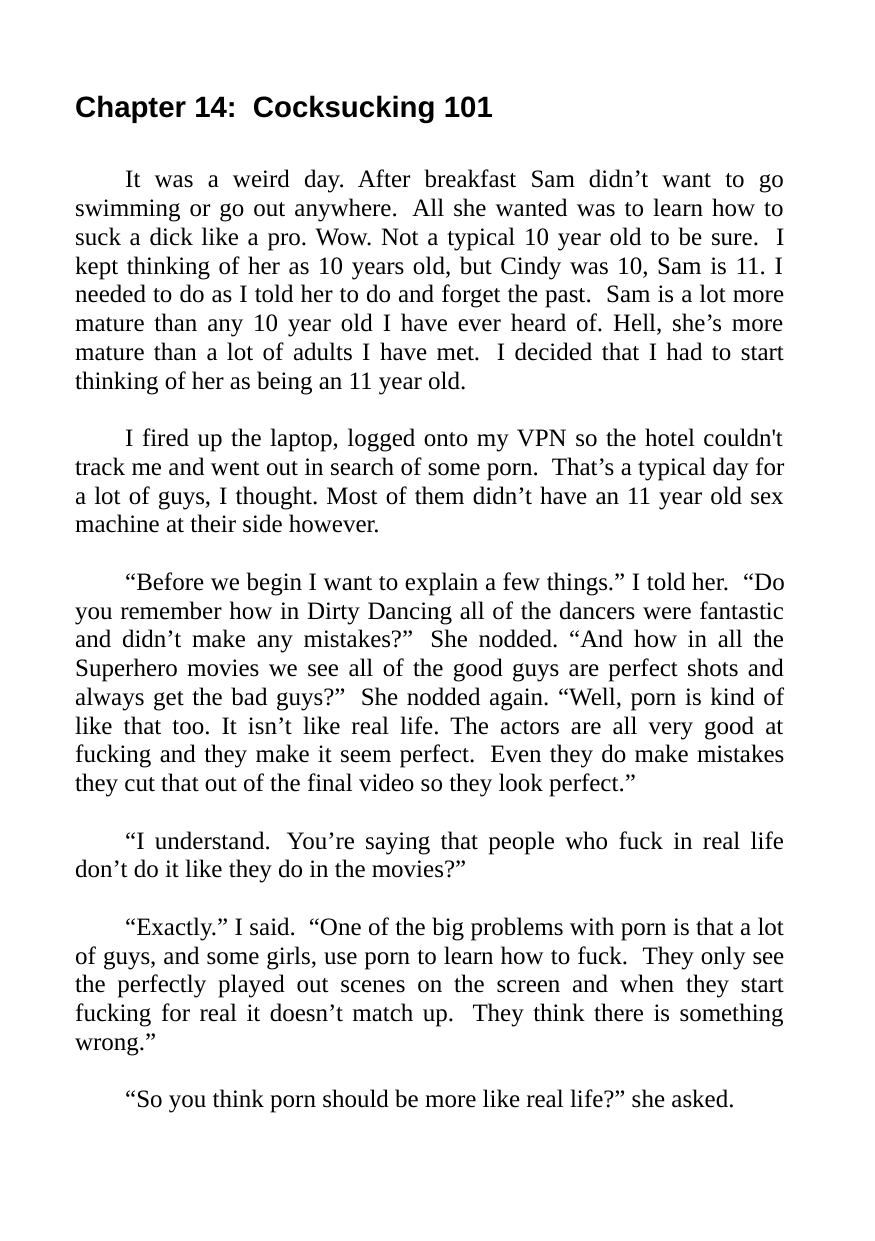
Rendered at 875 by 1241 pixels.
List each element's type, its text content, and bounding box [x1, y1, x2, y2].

text It was a weird day. After breakfast Sam didn’t want to go swimming or go out anywhere. All she wanted was to learn how to suck a dick like a pro. Wow. Not a typical 10 year old to be sure. I kept thinking of her as 10 years old, but Cindy was 10, Sam is 11. I needed to do as I told her to do and forget the past. Sam is a lot more mature than any 10 year old I have ever heard of. Hell, she’s more mature than a lot of adults I have met. I decided that I had to start thinking of her as being an 11 year old. [75, 164, 784, 394]
text “I understand. You’re saying that people who fuck in real life don’t do it like they do in the movies?” [75, 826, 784, 883]
subtitle Chapter 14: Cocksucking 101 [75, 89, 784, 123]
text “So you think porn should be more like real life?” she asked. [75, 1084, 784, 1113]
text “Exactly.” I said. “One of the big problems with porn is that a lot of guys, and some girls, use porn to learn how to fuck. They only see the perfectly played out scenes on the screen and when they start fucking for real it doesn’t match up. They think there is something wrong.” [75, 912, 784, 1056]
text “Before we begin I want to explain a few things.” I told her. “Do you remember how in Dirty Dancing all of the dancers were fantastic and didn’t make any mistakes?” She nodded. “And how in all the Superhero movies we see all of the good guys are perfect shots and always get the bad guys?” She nodded again. “Well, porn is kind of like that too. It isn’t like real life. The actors are all very good at fucking and they make it seem perfect. Even they do make mistakes they cut that out of the final video so they look perfect.” [75, 567, 784, 797]
text I fired up the laptop, logged onto my VPN so the hotel couldn't track me and went out in search of some porn. That’s a typical day for a lot of guys, I thought. Most of them didn’t have an 11 year old sex machine at their side however. [75, 423, 784, 538]
